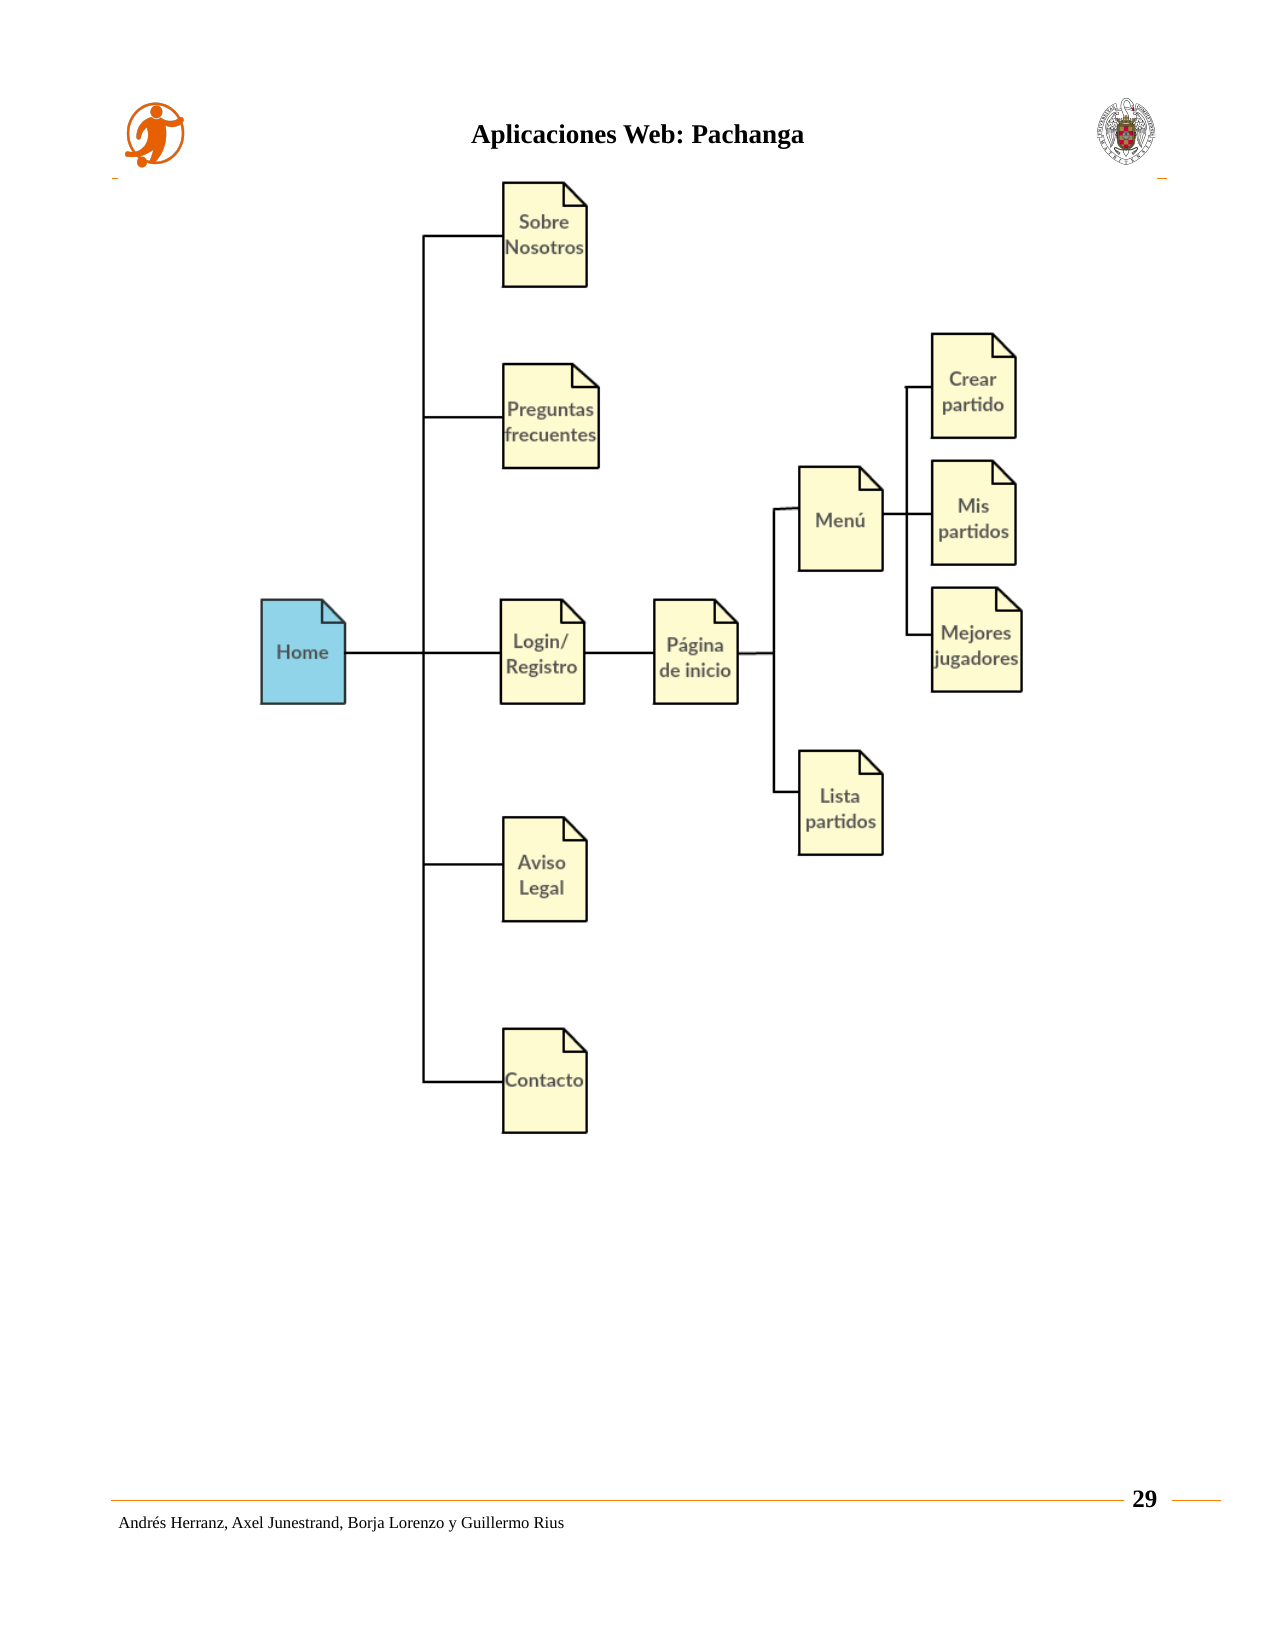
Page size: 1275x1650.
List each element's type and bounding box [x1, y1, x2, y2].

picture [118, 94, 1157, 1157]
picture [1095, 96, 1157, 167]
